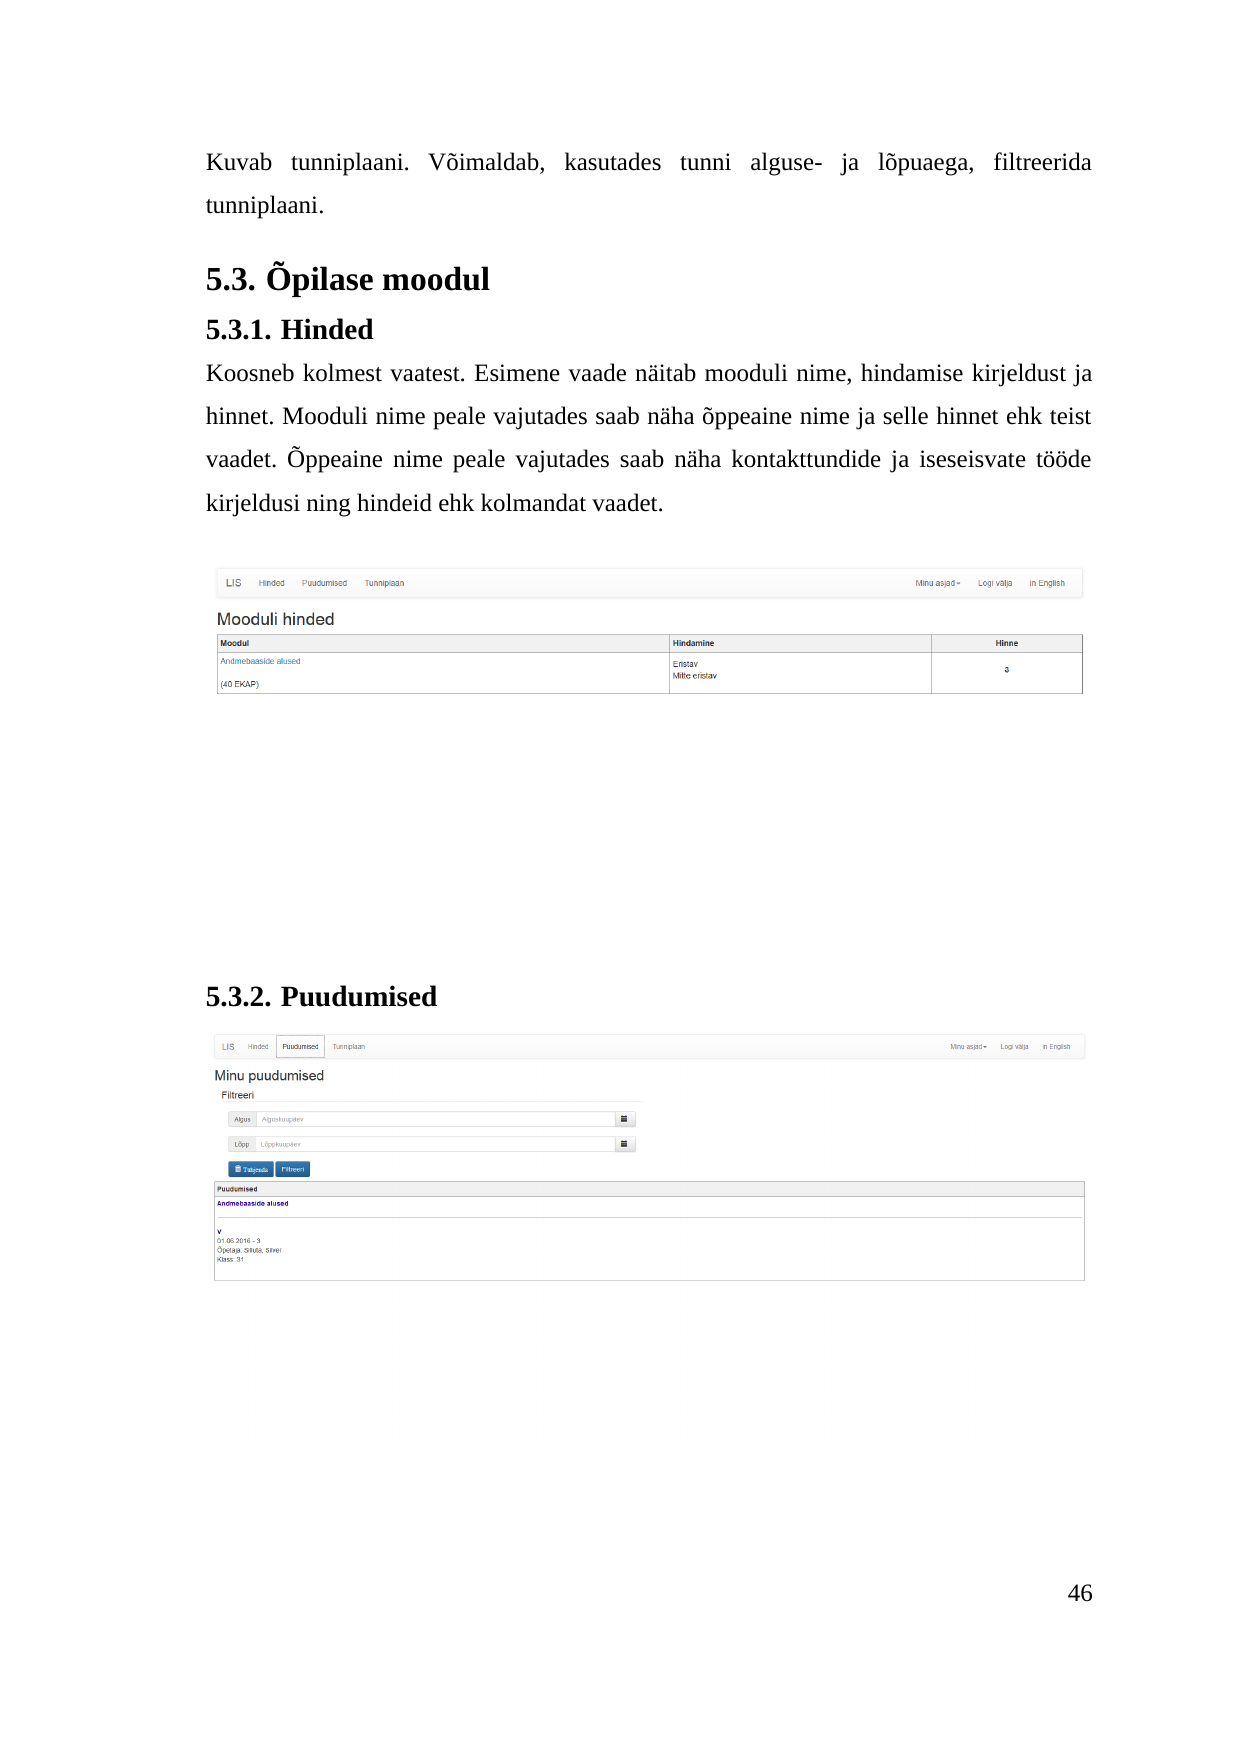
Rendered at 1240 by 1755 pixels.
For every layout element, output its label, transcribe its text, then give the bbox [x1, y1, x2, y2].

text Kuvab tunniplaani. Võimaldab, kasutades tunni alguse- ja lõpuaega, filtreerida tunniplaani. [206, 147, 1093, 219]
subtitle Hinded [206, 312, 1093, 346]
subtitle Puudumised [206, 979, 1093, 1013]
picture [205, 1025, 1094, 1448]
subtitle Õpilase moodul [206, 259, 1093, 297]
picture [205, 556, 1094, 979]
text Koosneb kolmest vaatest. Esimene vaade näitab mooduli nime, hindamise kirjeldust ja hinnet. Mooduli nime peale vajutades saab näha õppeaine nime ja selle hinnet ehk teist vaadet. Õppeaine nime peale vajutades saab näha kontakttundide ja iseseisvate tööde kirjeldusi ning hindeid ehk kolmandat vaadet. [206, 358, 1093, 516]
